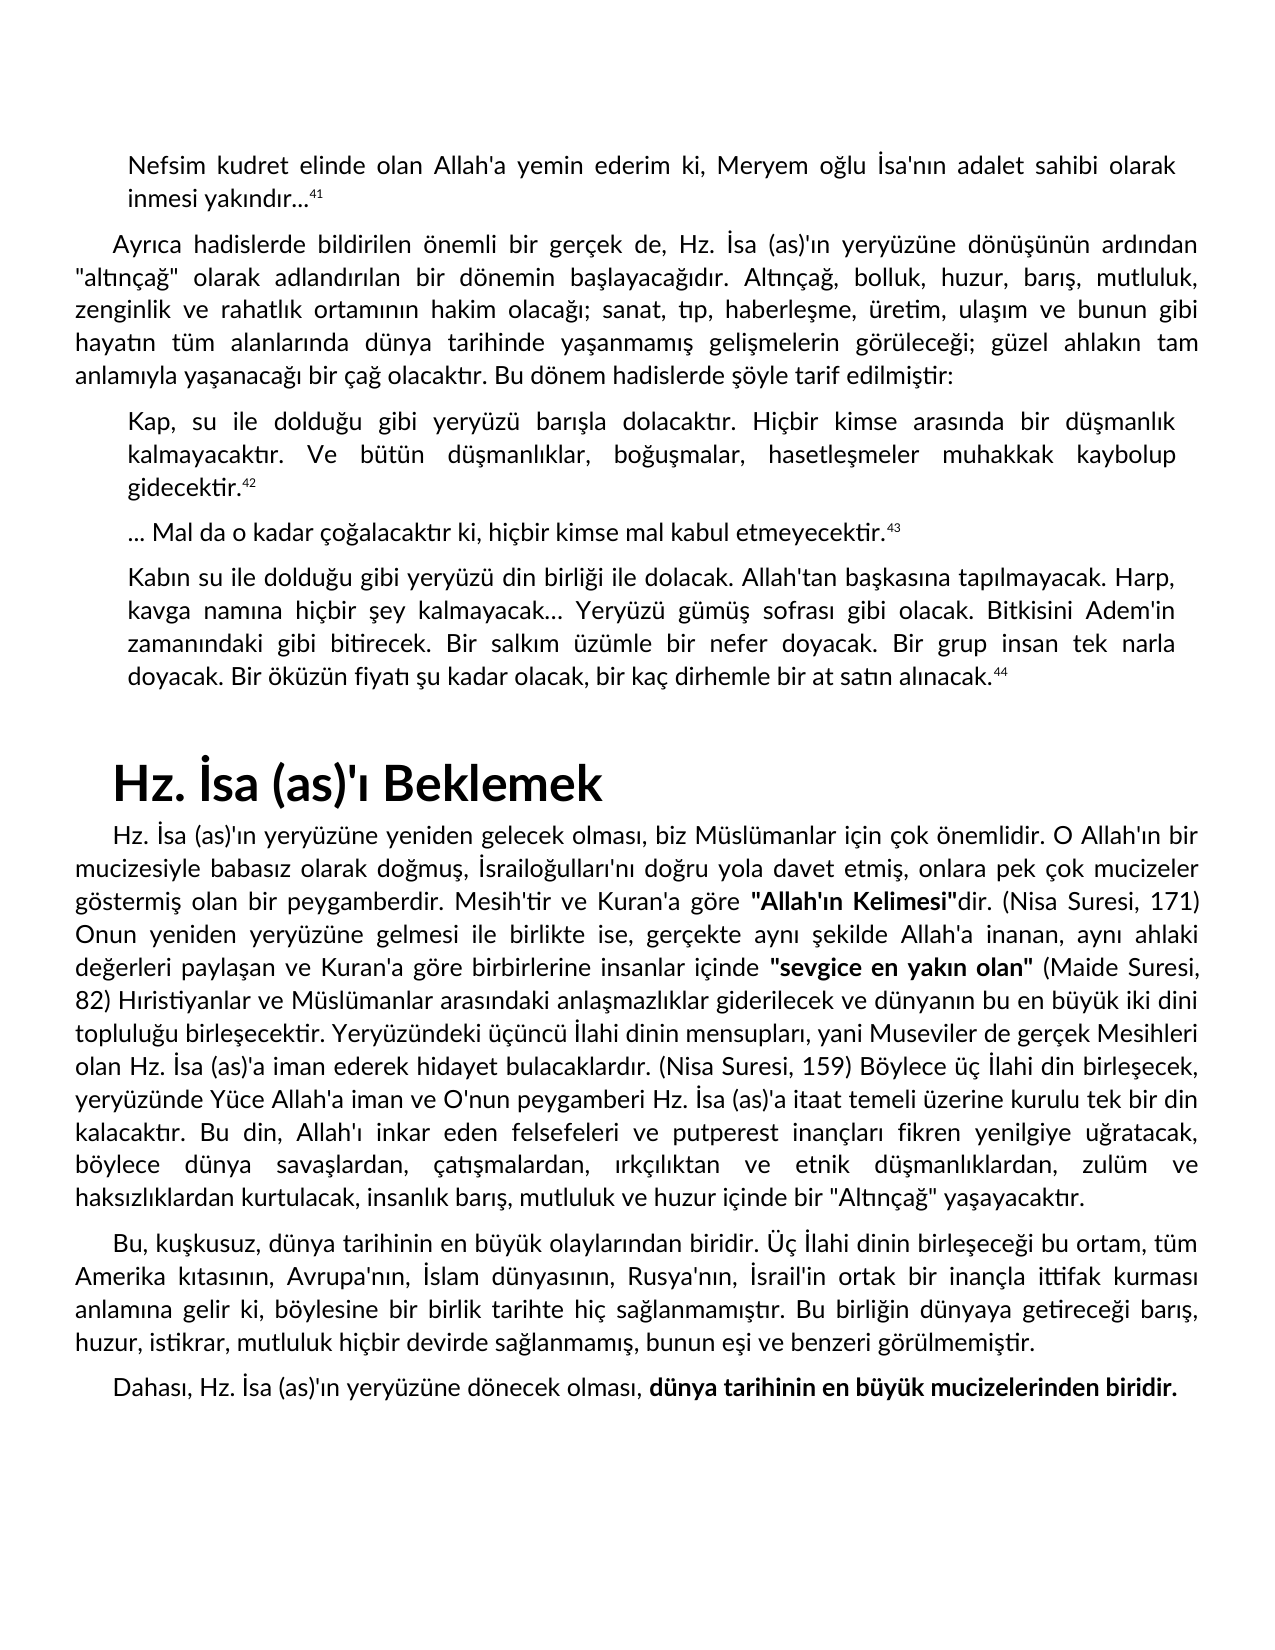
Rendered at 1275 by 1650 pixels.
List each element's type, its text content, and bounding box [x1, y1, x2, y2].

text Kap, su ile dolduğu gibi yeryüzü barışla dolacaktır. Hiçbir kimse arasında bir düşmanlık kalmayacaktır. Ve bütün düşmanlıklar, boğuşmalar, hasetleşmeler muhakkak kaybolup gidecektir.42 [127, 405, 1177, 501]
text Bu, kuşkusuz, dünya tarihinin en büyük olaylarından biridir. Üç İlahi dinin birleşeceği bu ortam, tüm Amerika kıtasının, Avrupa'nın, İslam dünyasının, Rusya'nın, İsrail'in ortak bir inançla ittifak kurması anlamına gelir ki, böylesine bir birlik tarihte hiç sağlanmamıştır. Bu birliğin dünyaya getireceği barış, huzur, istikrar, mutluluk hiçbir devirde sağlanmamış, bunun eşi ve benzeri görülmemiştir. [75, 1227, 1200, 1356]
text Hz. İsa (as)'ın yeryüzüne yeniden gelecek olması, biz Müslümanlar için çok önemlidir. O Allah'ın bir mucizesiyle babasız olarak doğmuş, İsrailoğulları'nı doğru yola davet etmiş, onlara pek çok mucizeler göstermiş olan bir peygamberdir. Mesih'tir ve Kuran'a göre "Allah'ın Kelimesi"dir. (Nisa Suresi, 171) Onun yeniden yeryüzüne gelmesi ile birlikte ise, gerçekte aynı şekilde Allah'a inanan, aynı ahlaki değerleri paylaşan ve Kuran'a göre birbirlerine insanlar içinde "sevgice en yakın olan" (Maide Suresi, 82) Hıristiyanlar ve Müslümanlar arasındaki anlaşmazlıklar giderilecek ve dünyanın bu en büyük iki dini topluluğu birleşecektir. Yeryüzündeki üçüncü İlahi dinin mensupları, yani Museviler de gerçek Mesihleri olan Hz. İsa (as)'a iman ederek hidayet bulacaklardır. (Nisa Suresi, 159) Böylece üç İlahi din birleşecek, yeryüzünde Yüce Allah'a iman ve O'nun peygamberi Hz. İsa (as)'a itaat temeli üzerine kurulu tek bir din kalacaktır. Bu din, Allah'ı inkar eden felsefeleri ve putperest inançları fikren yenilgiye uğratacak, böylece dünya savaşlardan, çatışmalardan, ırkçılıktan ve etnik düşmanlıklardan, zulüm ve haksızlıklardan kurtulacak, insanlık barış, mutluluk ve huzur içinde bir "Altınçağ" yaşayacaktır. [75, 820, 1200, 1212]
text Nefsim kudret elinde olan Allah'a yemin ederim ki, Meryem oğlu İsa'nın adalet sahibi olarak inmesi yakındır...41 [127, 150, 1177, 213]
text ... Mal da o kadar çoğalacaktır ki, hiçbir kimse mal kabul etmeyecektir.43 [127, 517, 1177, 547]
subtitle Hz. İsa (as)'ı Beklemek [112, 752, 1200, 812]
text Kabın su ile dolduğu gibi yeryüzü din birliği ile dolacak. Allah'tan başkasına tapılmayacak. Harp, kavga namına hiçbir şey kalmayacak… Yeryüzü gümüş sofrası gibi olacak. Bitkisini Adem'in zamanındaki gibi bitirecek. Bir salkım üzümle bir nefer doyacak. Bir grup insan tek narla doyacak. Bir öküzün fiyatı şu kadar olacak, bir kaç dirhemle bir at satın alınacak.44 [127, 562, 1177, 691]
text Dahası, Hz. İsa (as)'ın yeryüzüne dönecek olması, dünya tarihinin en büyük mucizelerinden biridir. [75, 1372, 1200, 1402]
text Ayrıca hadislerde bildirilen önemli bir gerçek de, Hz. İsa (as)'ın yeryüzüne dönüşünün ardından "altınçağ" olarak adlandırılan bir dönemin başlayacağıdır. Altınçağ, bolluk, huzur, barış, mutluluk, zenginlik ve rahatlık ortamının hakim olacağı; sanat, tıp, haberleşme, üretim, ulaşım ve bunun gibi hayatın tüm alanlarında dünya tarihinde yaşanmamış gelişmelerin görüleceği; güzel ahlakın tam anlamıyla yaşanacağı bir çağ olacaktır. Bu dönem hadislerde şöyle tarif edilmiştir: [75, 228, 1200, 390]
